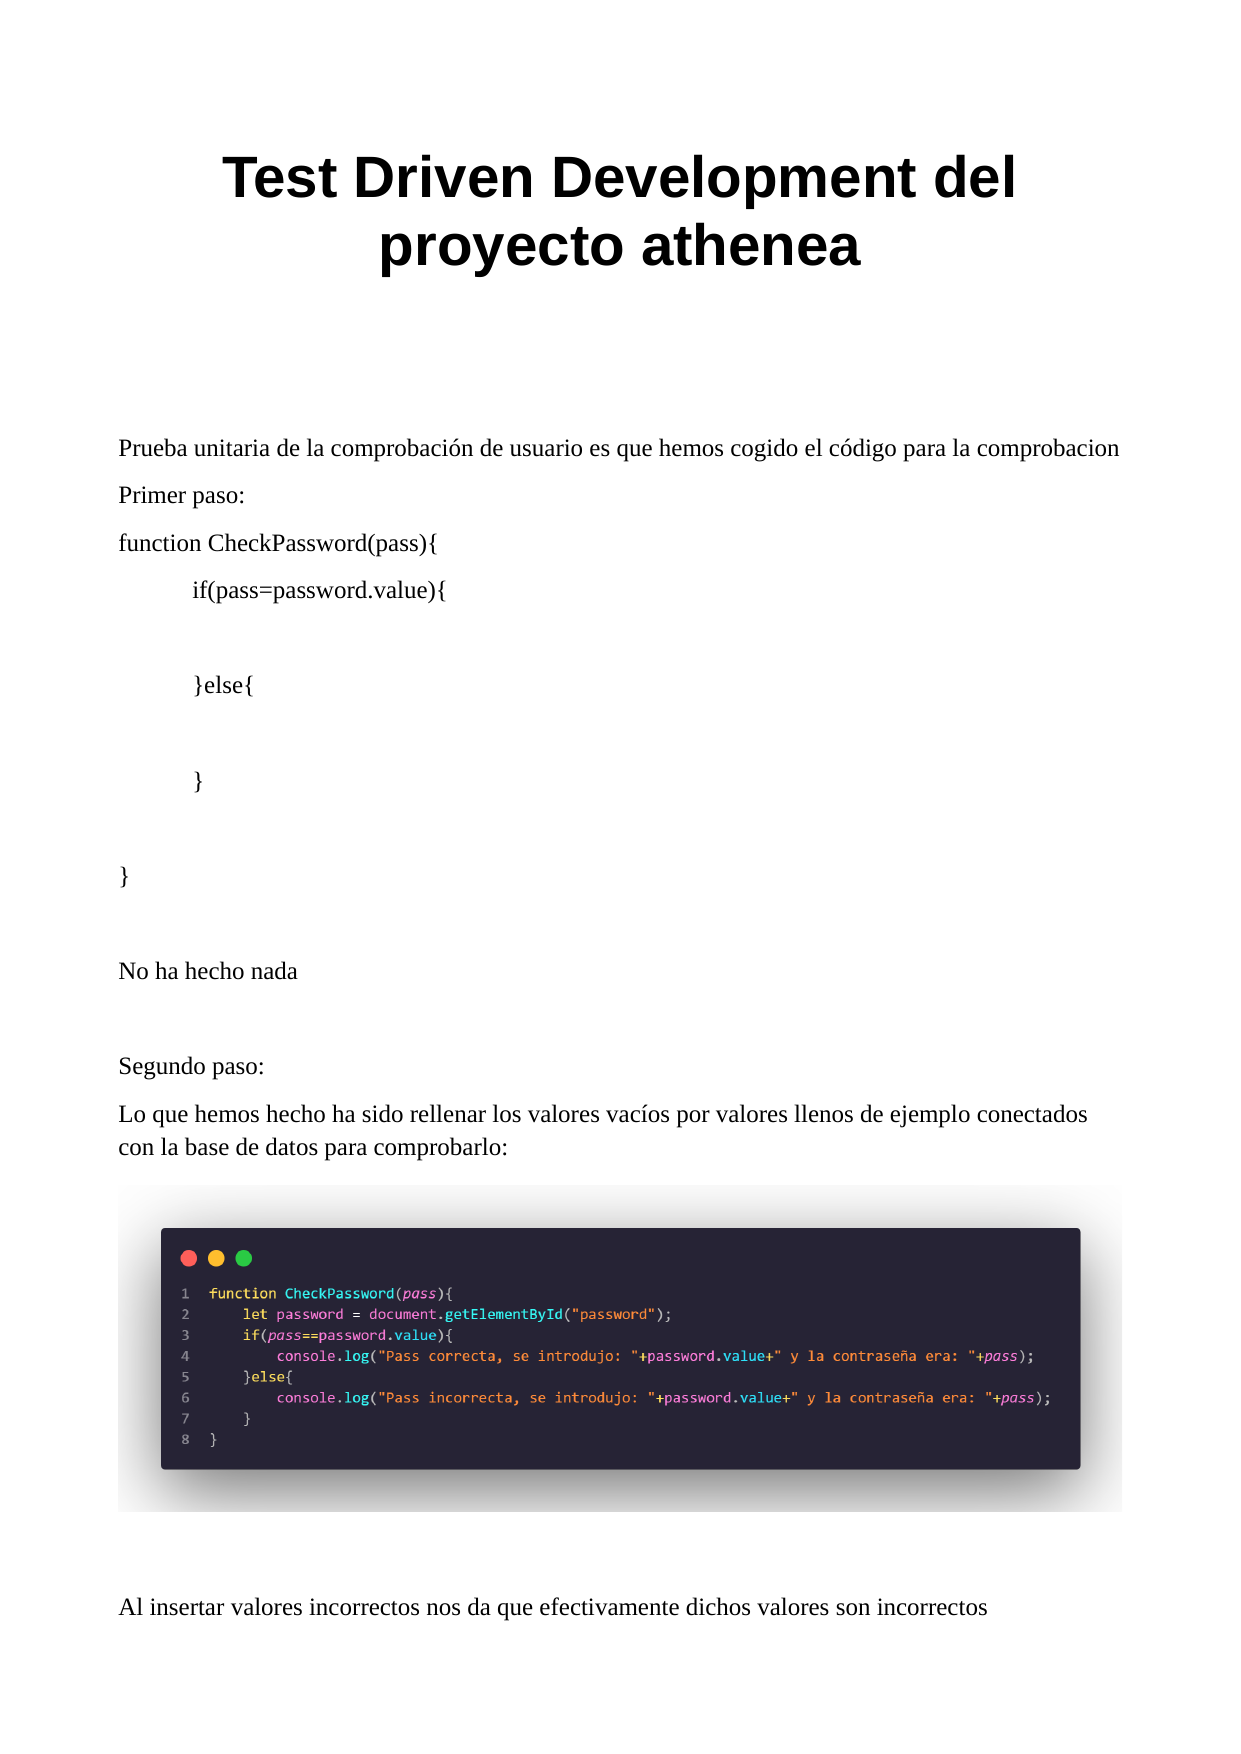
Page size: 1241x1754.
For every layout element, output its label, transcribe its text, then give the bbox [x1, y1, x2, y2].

text Prueba unitaria de la comprobación de usuario es que hemos cogido el código para la comprobacion [118, 433, 1122, 461]
text }else{ [118, 671, 1122, 699]
title Test Driven Development del proyecto athenea [118, 143, 1122, 277]
text Al insertar valores incorrectos nos da que efectivamente dichos valores son incorrectos [118, 1592, 1122, 1621]
text No ha hecho nada [118, 956, 1122, 985]
text Segundo paso: [118, 1051, 1122, 1080]
text function CheckPassword(pass){ [118, 528, 1122, 557]
picture [118, 1185, 1123, 1512]
text Lo que hemos hecho ha sido rellenar los valores vacíos por valores llenos de ejemplo conectados con la base de datos para comprobarlo: [118, 1099, 1122, 1161]
text } [118, 766, 1122, 794]
text Primer paso: [118, 480, 1122, 509]
text } [118, 861, 1122, 890]
text if(pass=password.value){ [118, 575, 1122, 604]
